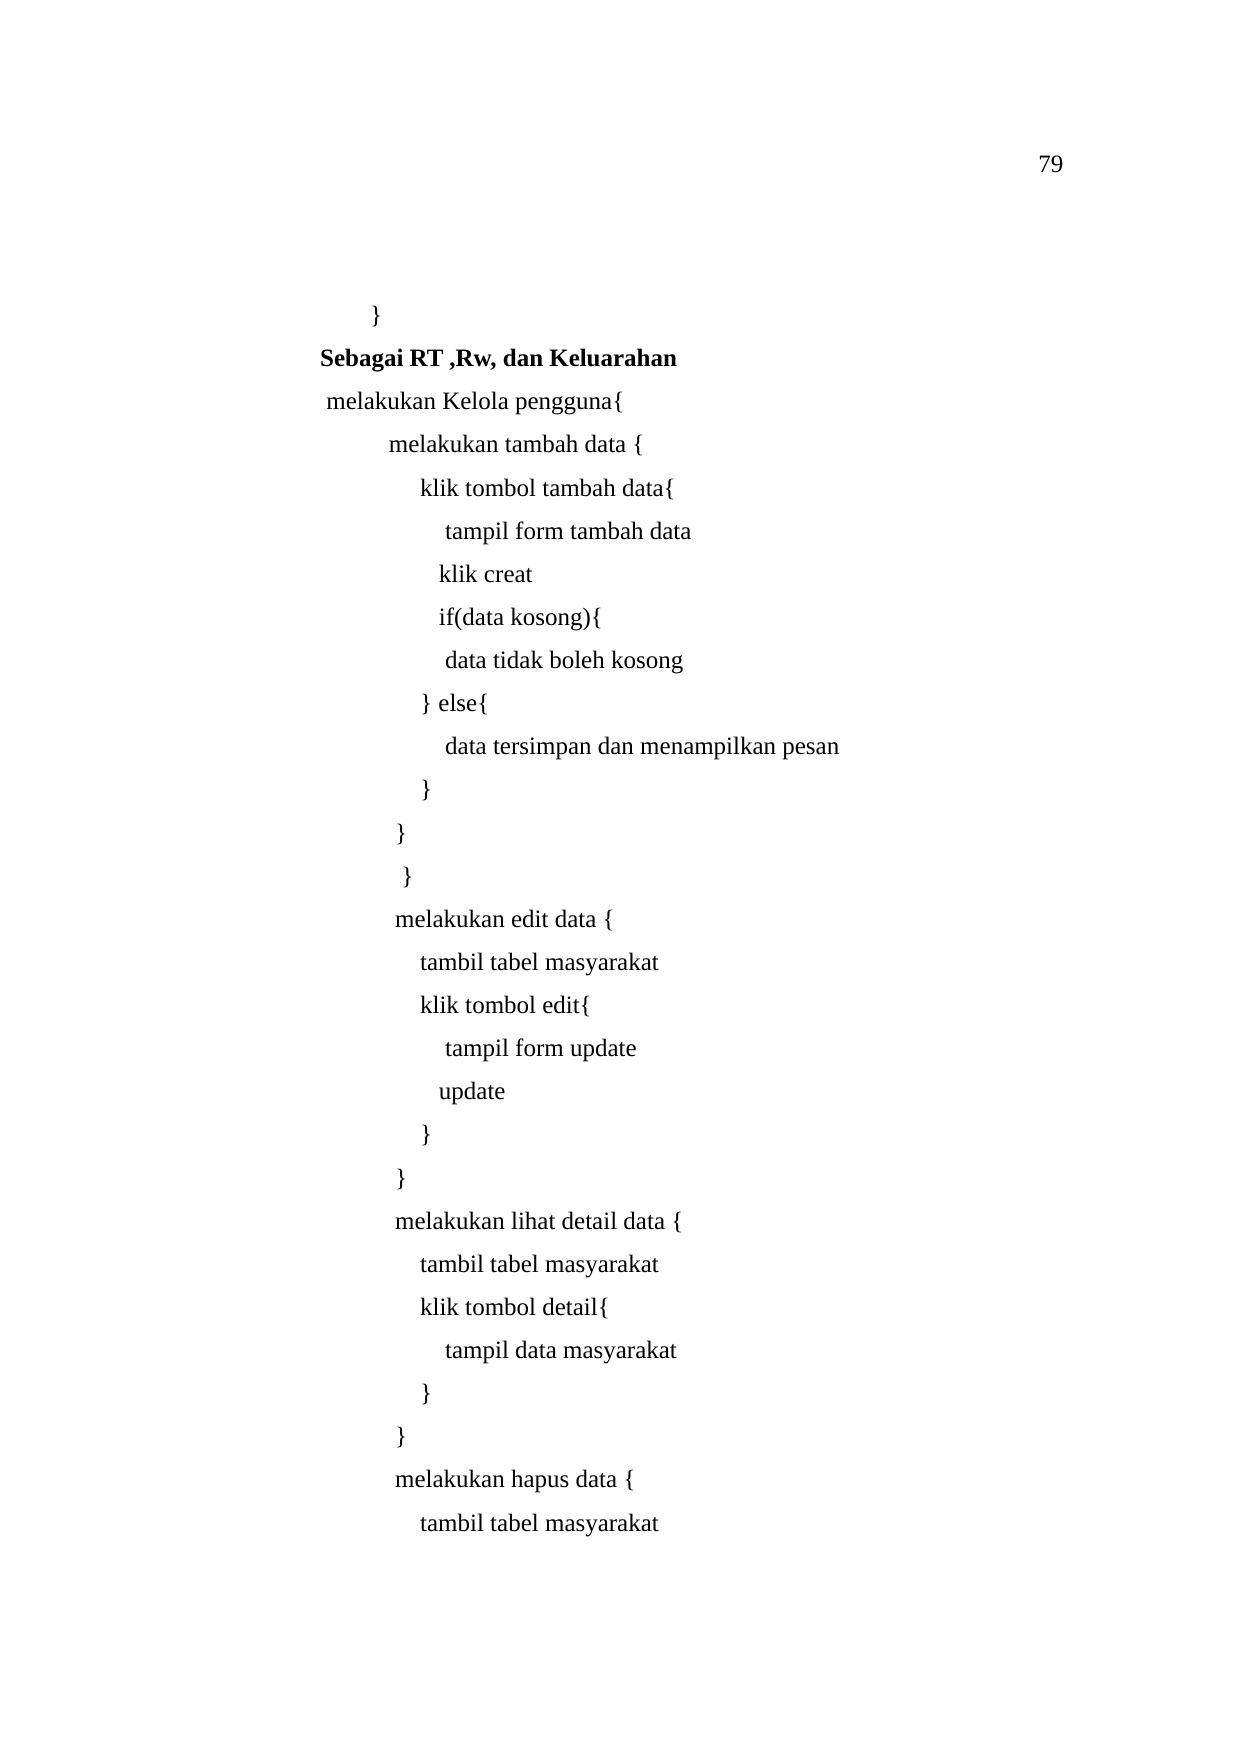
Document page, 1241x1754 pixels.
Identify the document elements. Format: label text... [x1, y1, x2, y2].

table_header } Sebagai RT ,Rw, dan Keluarahan melakukan Kelola pengguna{ melakukan tambah data { klik tombol tambah data{ tampil form tambah data klik creat if(data kosong){ data tidak boleh kosong } else{ data tersimpan dan menampilkan pesan } } } melakukan edit data { tambil tabel masyarakat klik tombol edit{ tampil form update update } } melakukan lihat detail data { tambil tabel masyarakat klik tombol detail{ tampil data masyarakat } } melakukan hapus data { tambil tabel masyarakat [314, 294, 1063, 1542]
